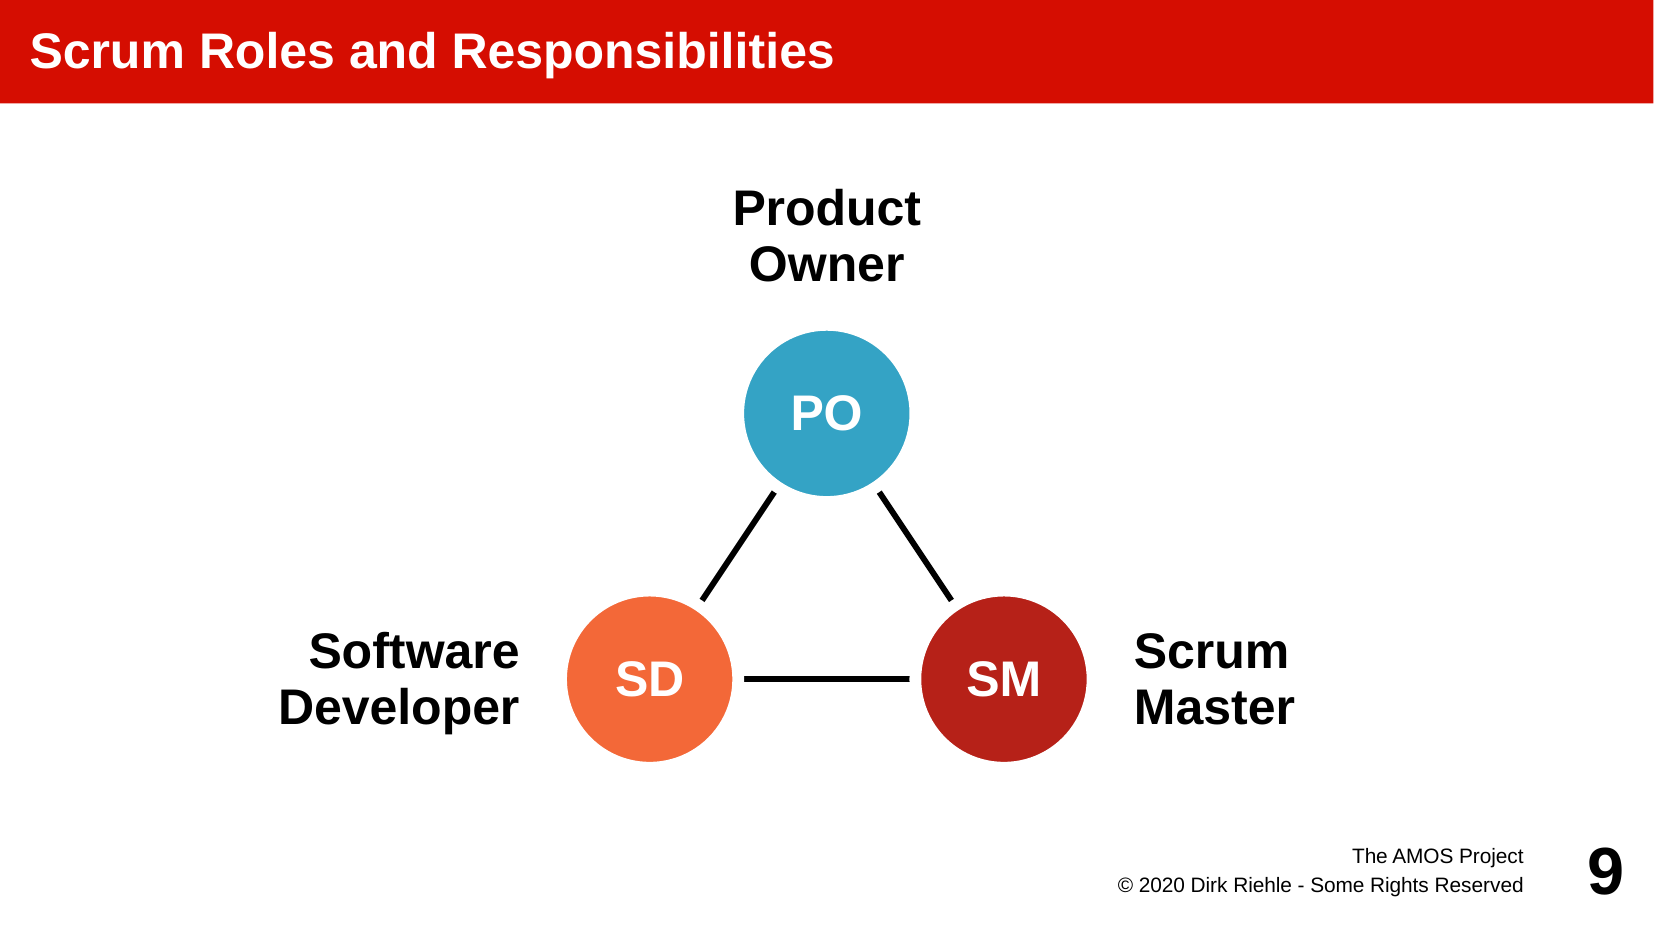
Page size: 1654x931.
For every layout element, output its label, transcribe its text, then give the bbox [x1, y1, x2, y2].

text_box Product Owner [590, 147, 1063, 325]
text_box Software Developer [59, 590, 532, 768]
text_box PO [738, 325, 916, 503]
text_box SD [561, 590, 739, 768]
text_box SM [915, 590, 1093, 768]
text_box Scrum Master [1122, 590, 1595, 768]
title Scrum Roles and Responsibilities [0, 0, 1654, 104]
